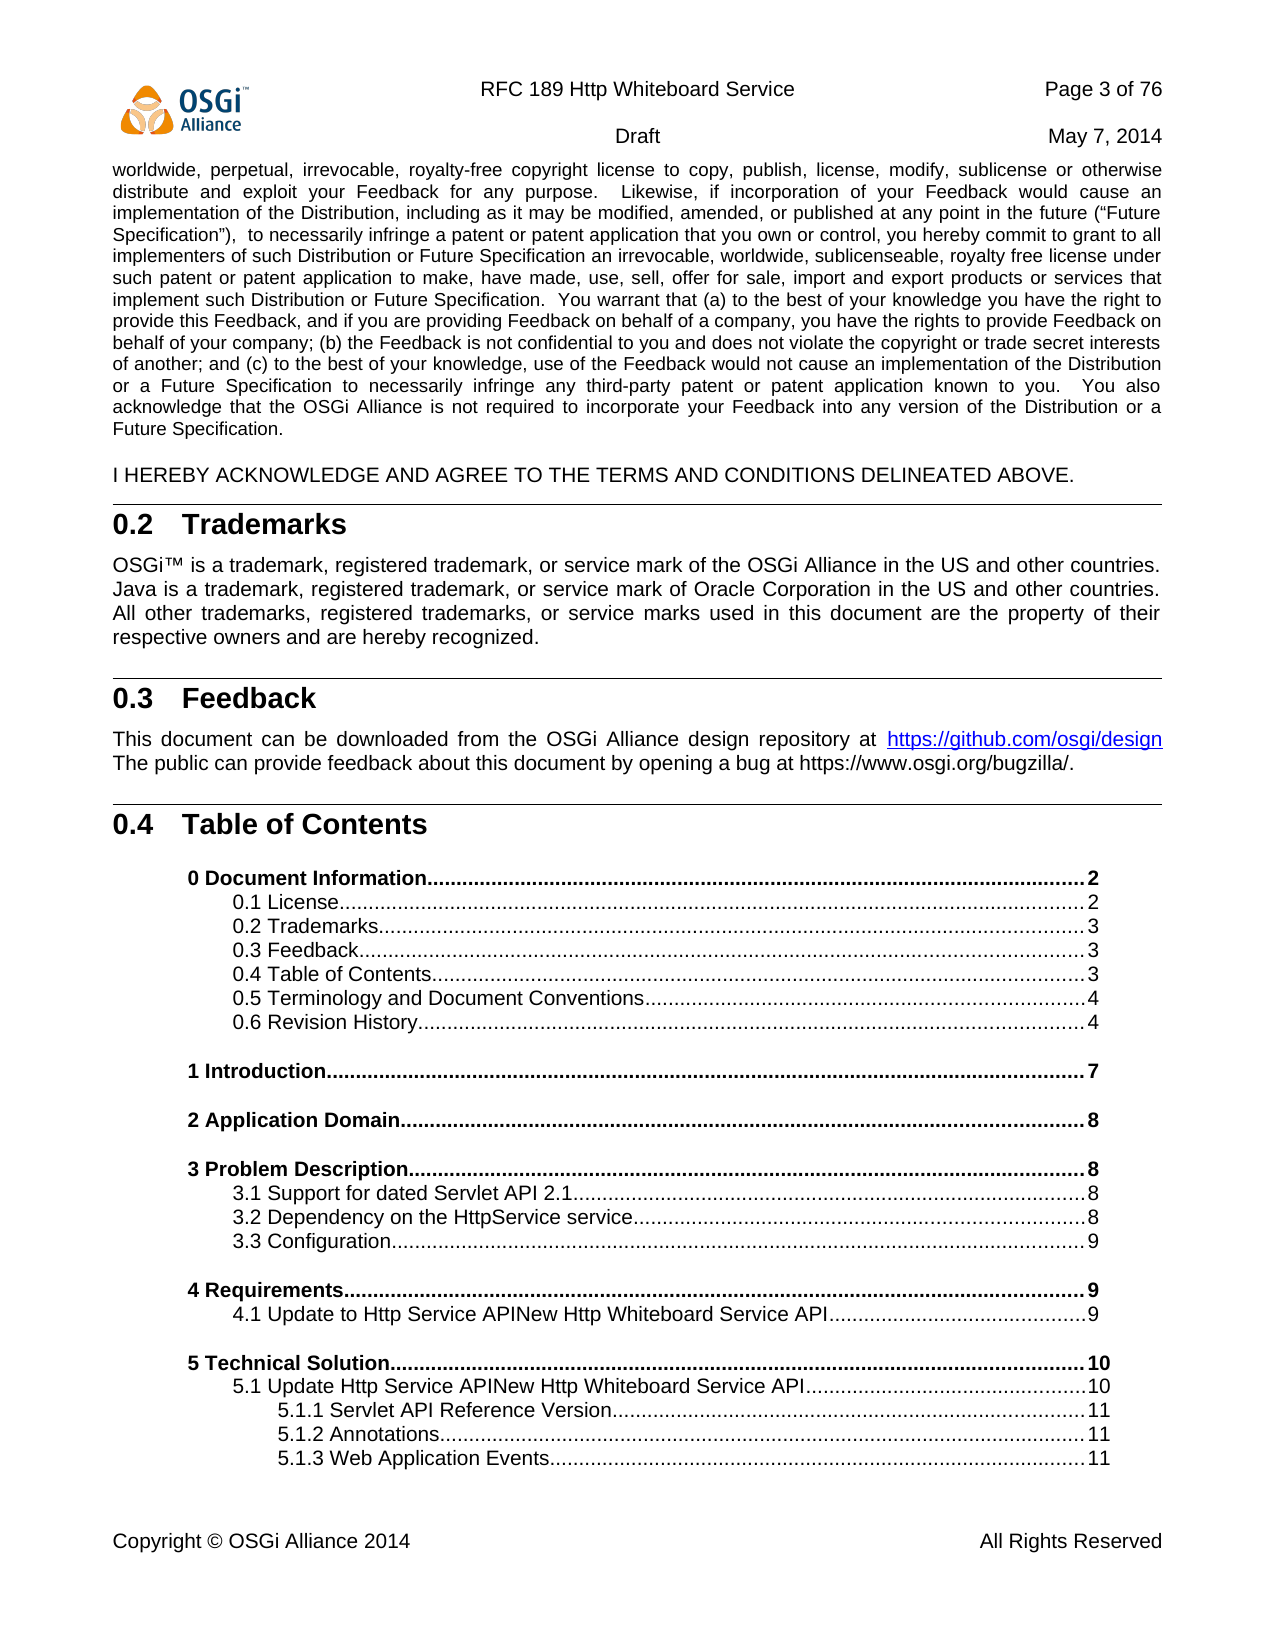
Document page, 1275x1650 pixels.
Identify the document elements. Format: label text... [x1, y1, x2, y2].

text worldwide, perpetual, irrevocable, royalty-free copyright license to copy, publish, license, modify, sublicense or otherwise distribute and exploit your Feedback for any purpose. Likewise, if incorporation of your Feedback would cause an implementation of the Distribution, including as it may be modified, amended, or published at any point in the future (“Future Specification”), to necessarily infringe a patent or patent application that you own or control, you hereby commit to grant to all implementers of such Distribution or Future Specification an irrevocable, worldwide, sublicenseable, royalty free license under such patent or patent application to make, have made, use, sell, offer for sale, import and export products or services that implement such Distribution or Future Specification. You warrant that (a) to the best of your knowledge you have the right to provide this Feedback, and if you are providing Feedback on behalf of a company, you have the rights to provide Feedback on behalf of your company; (b) the Feedback is not confidential to you and does not violate the copyright or trade secret interests of another; and (c) to the best of your knowledge, use of the Feedback would not cause an implementation of the Distribution or a Future Specification to necessarily infringe any third-party patent or patent application known to you. You also acknowledge that the OSGi Alliance is not required to incorporate your Feedback into any version of the Distribution or a Future Specification. [112, 159, 1162, 439]
text 3.2 Dependency on the HttpService service 8 [232, 1204, 1162, 1228]
text 3.1 Support for dated Servlet API 2.1 8 [232, 1181, 1162, 1204]
picture [113, 78, 257, 142]
text 5.1.3 Web Application Events 11 [277, 1446, 1162, 1470]
text I HEREBY ACKNOWLEDGE AND AGREE TO THE TERMS AND CONDITIONS DELINEATED ABOVE. [112, 463, 1162, 487]
text 0 Document Information 2 [187, 866, 1162, 890]
text 2 Application Domain 8 [187, 1108, 1162, 1132]
subtitle Feedback [112, 679, 1162, 715]
text 1 Introduction 7 [187, 1059, 1162, 1083]
text 3 Problem Description 8 [187, 1157, 1162, 1181]
text 5.1.1 Servlet API Reference Version 11 [277, 1398, 1162, 1422]
text 3.3 Configuration 9 [232, 1228, 1162, 1252]
text 5.1.2 Annotations 11 [277, 1422, 1162, 1446]
text 4.1 Update to Http Service APINew Http Whiteboard Service API 9 [232, 1301, 1162, 1325]
text 4 Requirements 9 [187, 1277, 1162, 1301]
text 0.1 License 2 [232, 890, 1162, 914]
text 5.1 Update Http Service APINew Http Whiteboard Service API 10 [232, 1374, 1162, 1398]
text 0.5 Terminology and Document Conventions 4 [232, 986, 1162, 1010]
text This document can be downloaded from the OSGi Alliance design repository at https://github.com/osgi/design The public can provide feedback about this document by opening a bug at https://www.osgi.org/bugzilla/. [112, 727, 1162, 775]
subtitle Table of Contents [112, 805, 1162, 841]
text OSGi™ is a trademark, registered trademark, or service mark of the OSGi Alliance in the US and other countries. Java is a trademark, registered trademark, or service mark of Oracle Corporation in the US and other countries. All other trademarks, registered trademarks, or service marks used in this document are the property of their respective owners and are hereby recognized. [112, 553, 1162, 649]
text 5 Technical Solution 10 [187, 1350, 1162, 1374]
text 0.2 Trademarks 3 [232, 914, 1162, 938]
text 0.6 Revision History 4 [232, 1010, 1162, 1034]
text 0.4 Table of Contents 3 [232, 962, 1162, 986]
text 0.3 Feedback 3 [232, 938, 1162, 962]
subtitle Trademarks [112, 505, 1162, 541]
